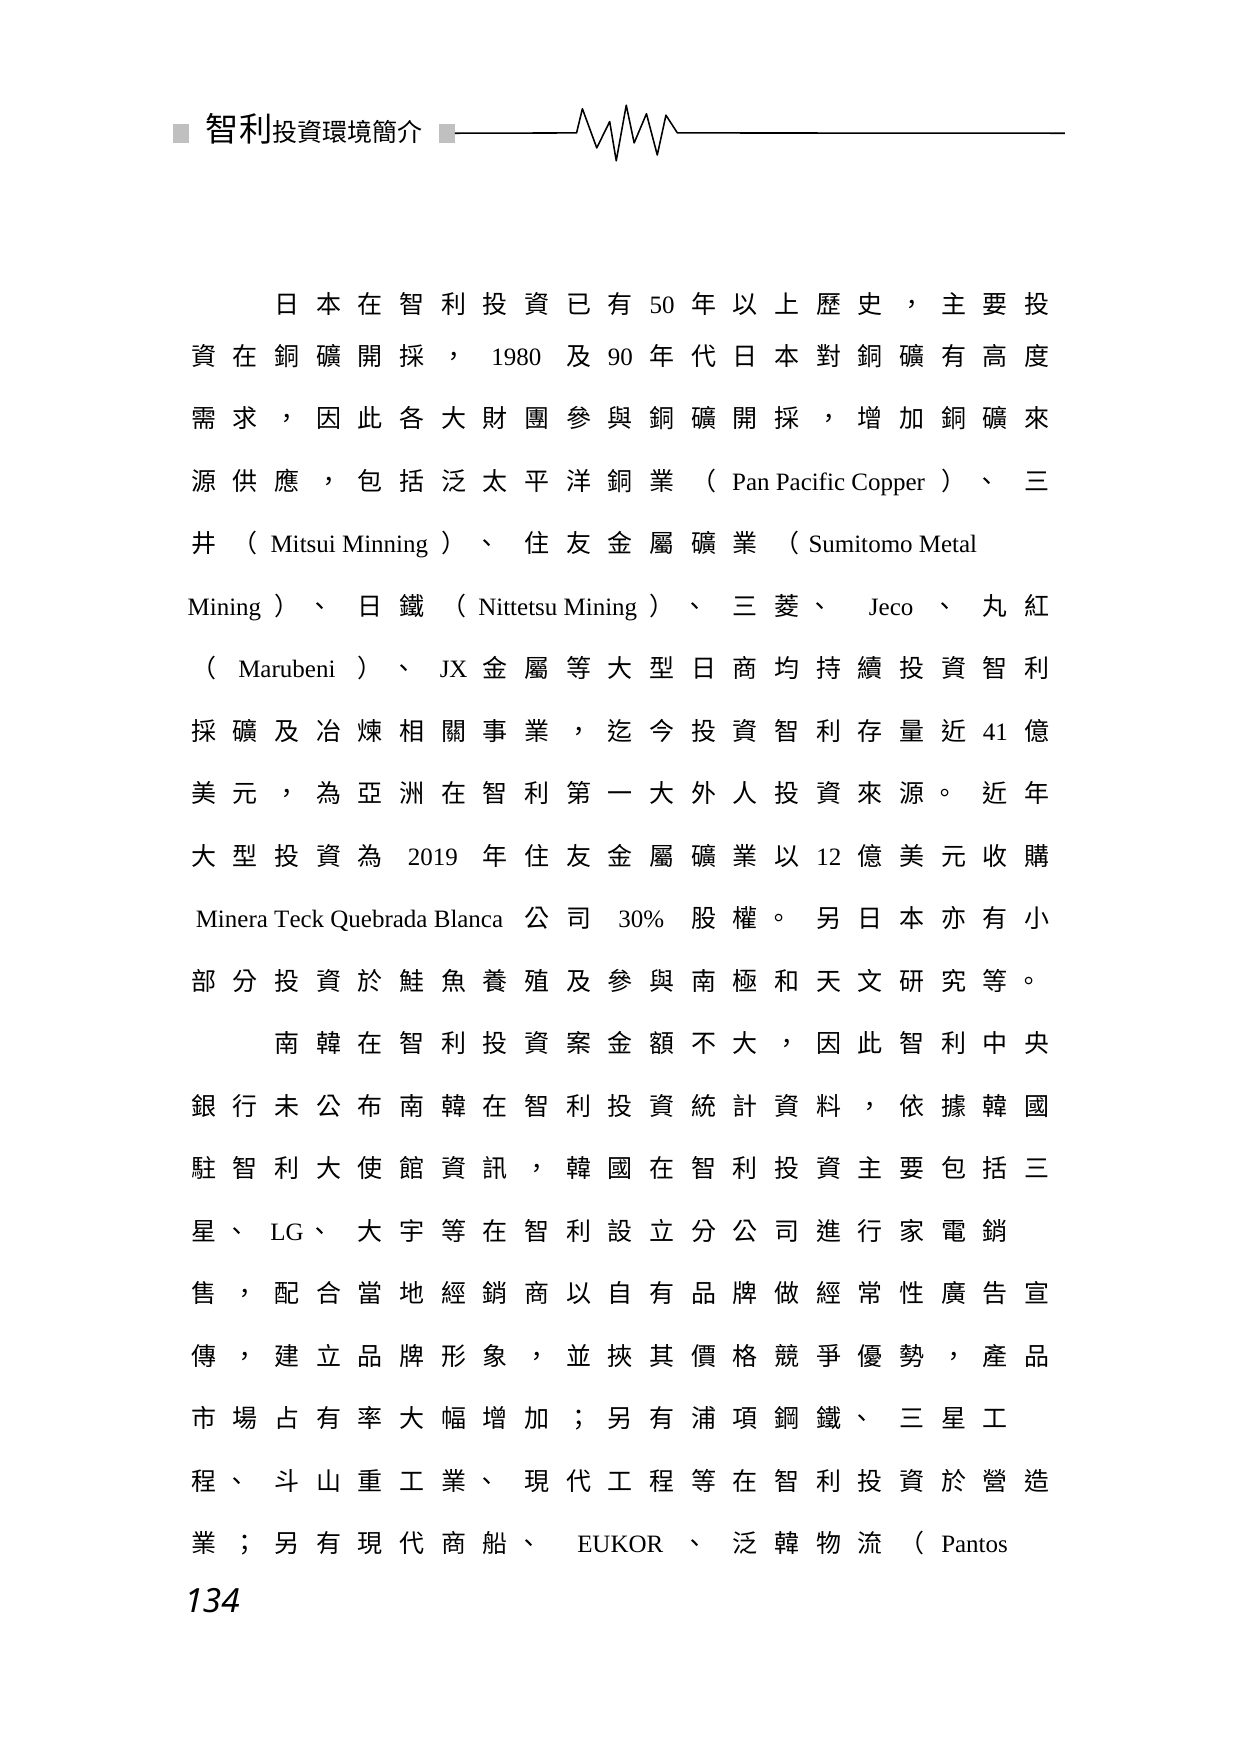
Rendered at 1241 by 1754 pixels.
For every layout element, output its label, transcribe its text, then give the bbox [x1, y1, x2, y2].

text 南韓在智利投資案金額不大，因此智利中央銀行未公布南韓在智利投資統計資料，依據韓國駐智利大使館資訊，韓國在智利投資主要包括三星、LG、大宇等在智利設立分公司進行家電銷售，配合當地經銷商以自有品牌做經常性廣告宣傳，建立品牌形象，並挾其價格競爭優勢，產品市場占有率大幅增加；另有浦項鋼鐵、三星工程、斗山重工業、現代工程等在智利投資於營造業；另有現代商船、EUKOR、泛韓物流（Pantos [183, 1000, 1058, 1563]
text 日本在智利投資已有50年以上歷史，主要投資在銅礦開採，1980及90年代日本對銅礦有高度需求，因此各大財團參與銅礦開採，增加銅礦來源供應，包括泛太平洋銅業（Pan Pacific Copper）、三井（Mitsui Minning）、住友金屬礦業（Sumitomo Metal Mining）、日鐵（Nittetsu Mining）、三菱、Jeco、丸紅（Marubeni）、JX金屬等大型日商均持續投資智利採礦及冶煉相關事業，迄今投資智利存量近41億美元，為亞洲在智利第一大外人投資來源。近年大型投資為2019年住友金屬礦業以12億美元收購Minera Teck Quebrada Blanca公司30%股權。另日本亦有小部分投資於鮭魚養殖及參與南極和天文研究等。 [183, 250, 1058, 1000]
